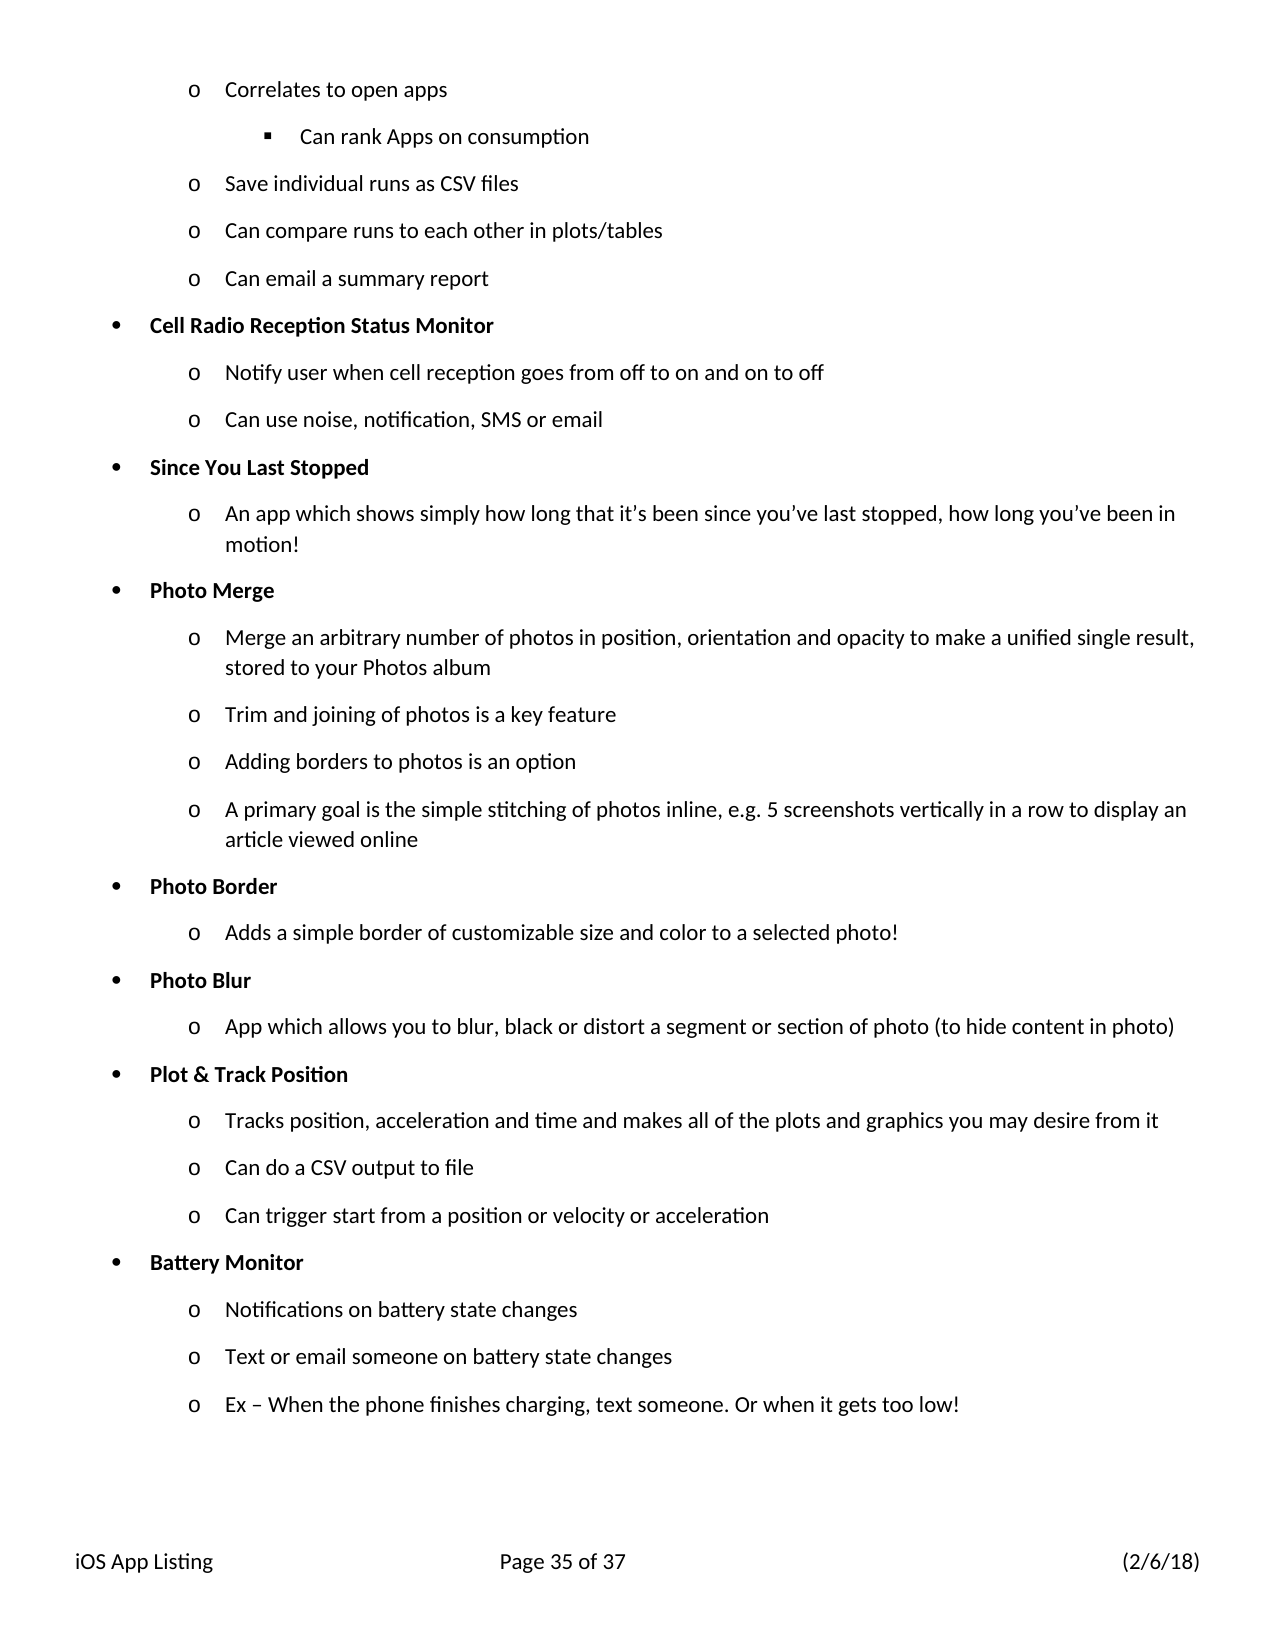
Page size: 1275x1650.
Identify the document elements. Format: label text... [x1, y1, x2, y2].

list Trim and joining of photos is a key feature [187, 700, 1200, 729]
list Tracks position, acceleration and time and makes all of the plots and graphics you may desire from it [187, 1106, 1200, 1135]
list Cell Radio Reception Status Monitor [112, 311, 1200, 339]
list Notifications on battery state changes [187, 1295, 1200, 1324]
list Merge an arbitrary number of photos in position, orientation and opacity to make a unified single result, stored to your Photos album [187, 623, 1200, 681]
list Adds a simple border of customizable size and color to a selected photo! [187, 918, 1200, 947]
list Photo Blur [112, 966, 1200, 994]
list Text or email someone on battery state changes [187, 1342, 1200, 1372]
list Can rank Apps on consumption [262, 122, 1200, 151]
list Can do a CSV output to file [187, 1153, 1200, 1183]
list Ex – When the phone finishes charging, text someone. Or when it gets too low! [187, 1390, 1200, 1419]
list Since You Last Stopped [112, 453, 1200, 481]
list Adding borders to photos is an option [187, 747, 1200, 776]
list A primary goal is the simple stitching of photos inline, e.g. 5 screenshots vertically in a row to display an article viewed online [187, 795, 1200, 854]
list An app which shows simply how long that it’s been since you’ve last stopped, how long you’ve been in motion! [187, 499, 1200, 558]
list Notify user when cell reception goes from off to on and on to off [187, 358, 1200, 387]
list Photo Border [112, 872, 1200, 900]
list Correlates to open apps [187, 75, 1200, 104]
list App which allows you to blur, black or distort a segment or section of photo (to hide content in photo) [187, 1012, 1200, 1041]
list Can trigger start from a position or velocity or acceleration [187, 1201, 1200, 1230]
list Battery Monitor [112, 1248, 1200, 1277]
list Save individual runs as CSV files [187, 169, 1200, 198]
list Plot & Track Position [112, 1060, 1200, 1088]
list Photo Merge [112, 576, 1200, 604]
list Can use noise, notification, SMS or email [187, 405, 1200, 434]
list Can compare runs to each other in plots/tables [187, 216, 1200, 246]
list Can email a summary report [187, 264, 1200, 293]
